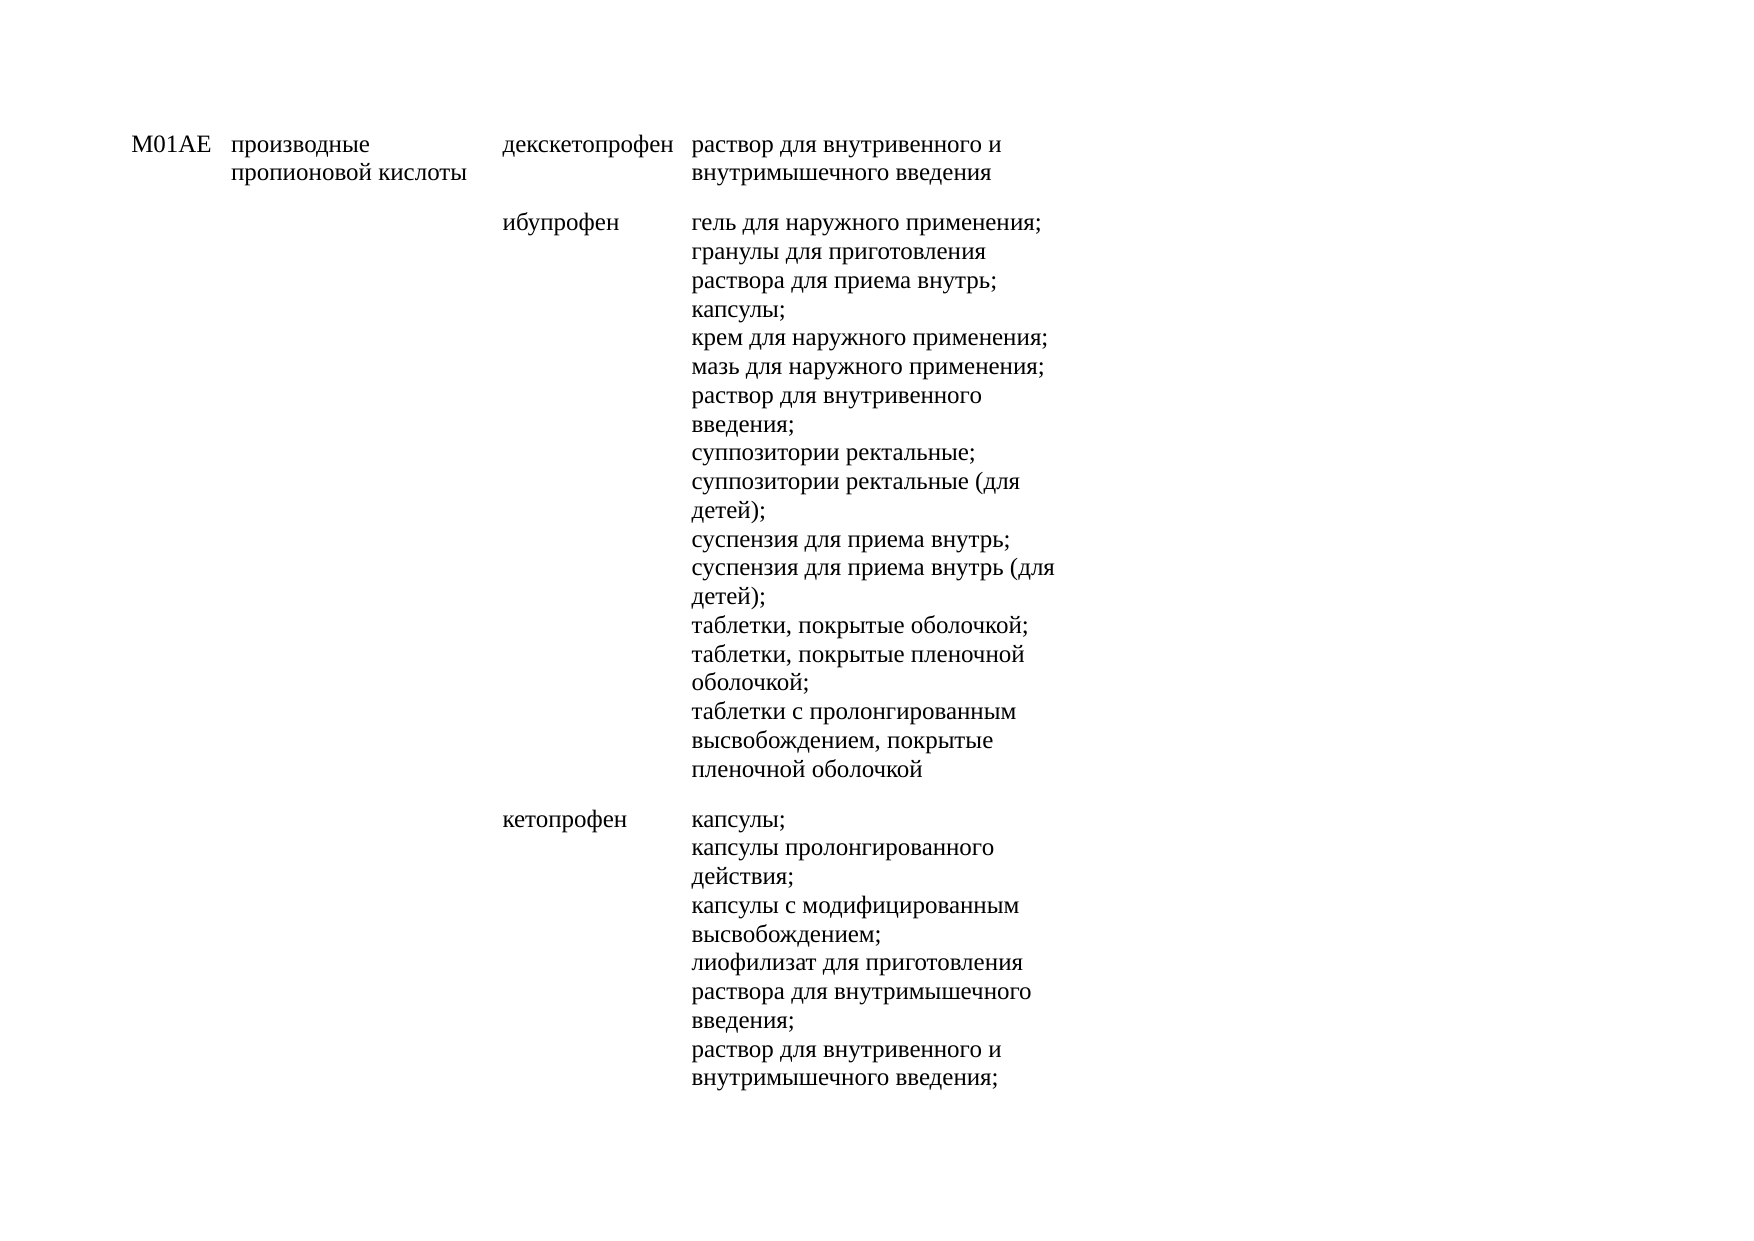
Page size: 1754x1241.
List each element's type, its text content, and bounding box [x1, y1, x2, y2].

table_cell гель для наружного применения; гранулы для приготовления раствора для приема внутрь; капсулы; крем для наружного применения; мазь для наружного применения; раствор для внутривенного введения; суппозитории ректальные; суппозитории ректальные (для детей); суспензия для приема внутрь; суспензия для приема внутрь (для детей); таблетки, покрытые оболочкой; таблетки, покрытые пленочной оболочкой; таблетки с пролонгированным высвобождением, покрытые пленочной оболочкой [685, 197, 1063, 793]
table_cell кетопрофен [496, 793, 685, 1102]
table_cell раствор для внутривенного и внутримышечного введения [685, 118, 1063, 197]
table_cell [224, 197, 496, 793]
table_cell ибупрофен [496, 197, 685, 793]
table_cell капсулы; капсулы пролонгированного действия; капсулы с модифицированным высвобождением; лиофилизат для приготовления раствора для внутримышечного введения; раствор для внутривенного и внутримышечного введения; [685, 793, 1063, 1102]
table_cell M01AE [118, 118, 224, 197]
table_cell производные пропионовой кислоты [224, 118, 496, 197]
table_cell [118, 197, 224, 793]
table_cell [224, 793, 496, 1102]
table_cell декскетопрофен [496, 118, 685, 197]
table_cell [118, 793, 224, 1102]
